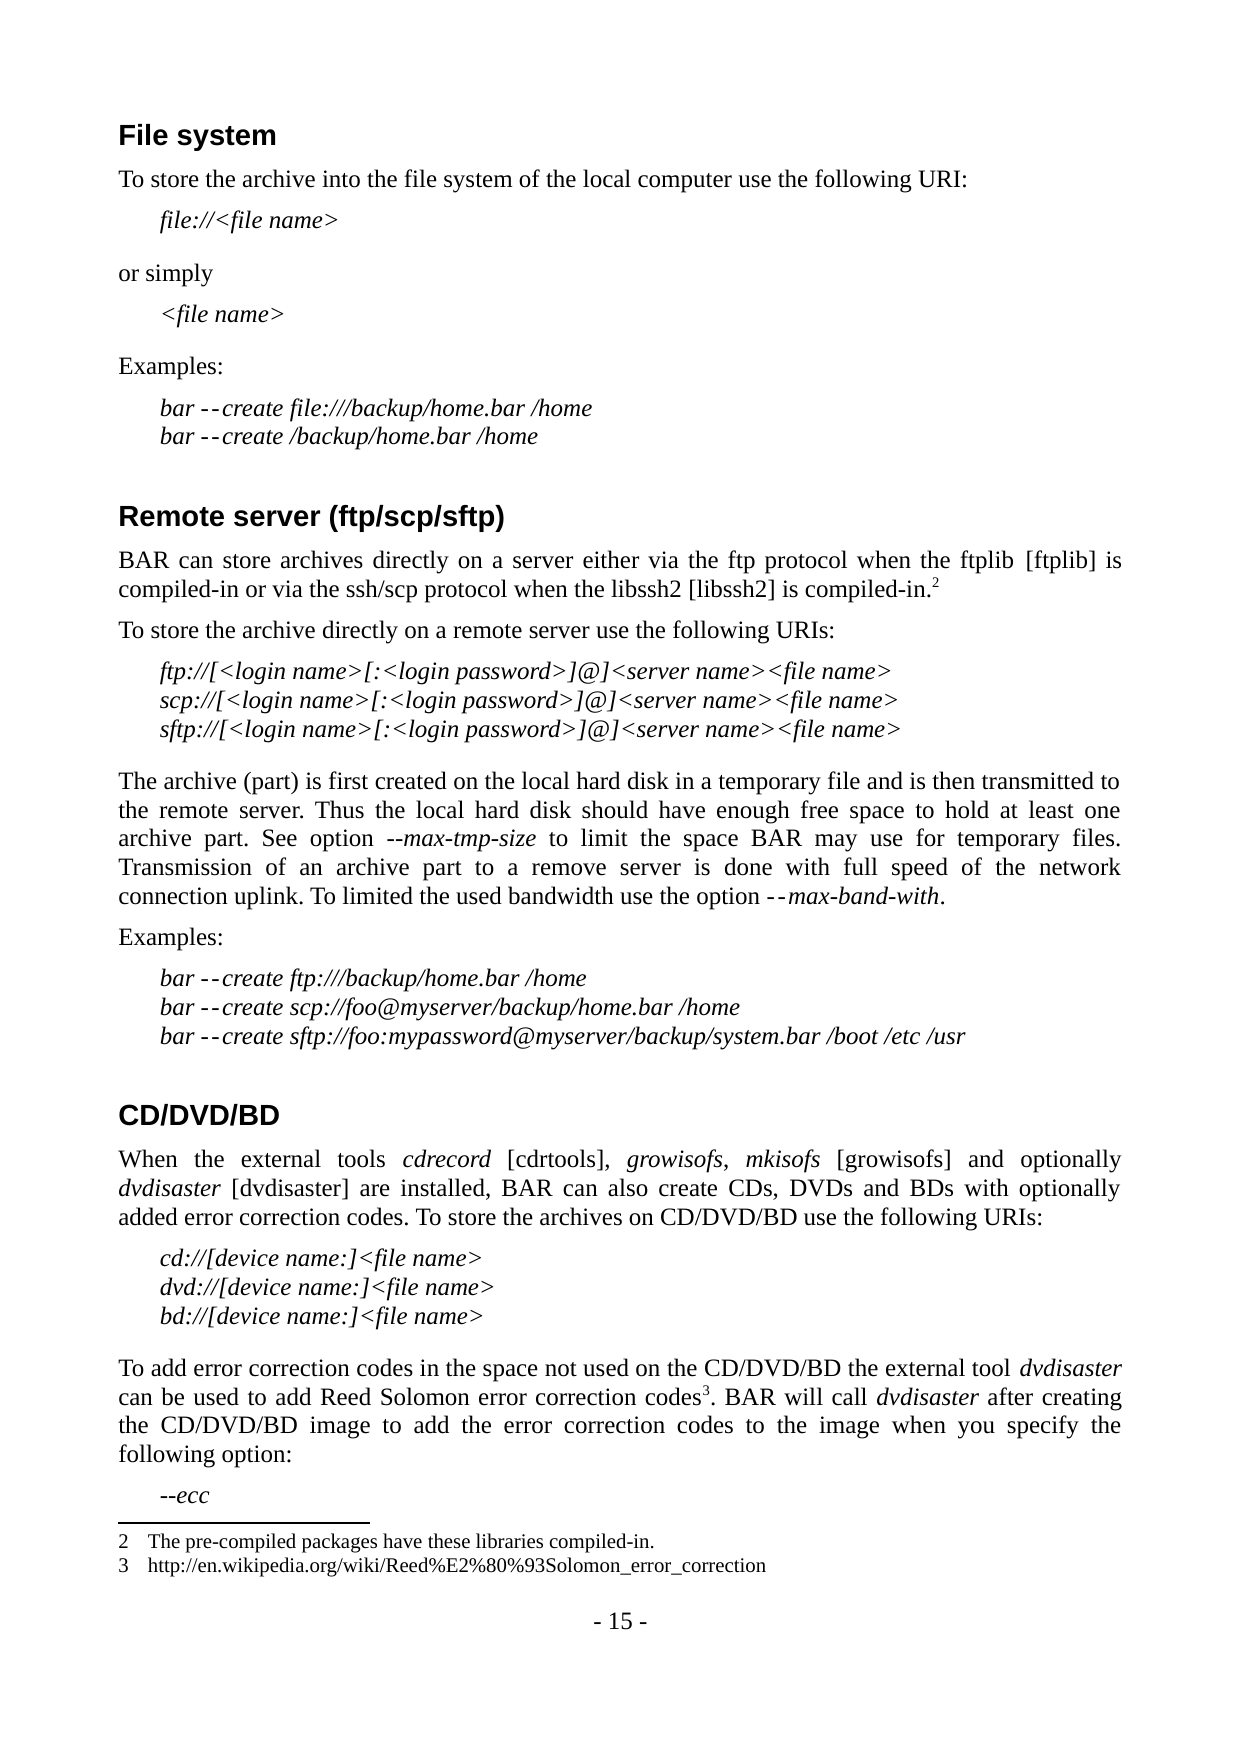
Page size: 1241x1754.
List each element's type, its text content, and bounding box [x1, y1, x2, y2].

text Examples: [118, 351, 1122, 380]
text The pre-compiled packages have these libraries compiled-in. [118, 1529, 1122, 1553]
text bar ‑‑create scp://foo@myserver/backup/home.bar /home [159, 992, 1122, 1021]
text or simply [118, 258, 1122, 287]
text sftp://[<login name>[:<login password>]@]<server name><file name> [159, 714, 1122, 742]
text ftp://[<login name>[:<login password>]@]<server name><file name> [159, 656, 1122, 685]
text file://<file name> [159, 205, 1122, 234]
subtitle File system [118, 118, 1122, 152]
text bar ‑‑create sftp://foo:mypassword@myserver/backup/system.bar /boot /etc /usr [159, 1021, 1122, 1050]
text When the external tools cdrecord [cdrtools], growisofs, mkisofs [growisofs] and optionally dvdisaster [dvdisaster] are installed, BAR can also create CDs, DVDs and BDs with optionally added error correction codes. To store the archives on CD/DVD/BD use the following URIs: [118, 1144, 1122, 1231]
text To store the archive directly on a remote server use the following URIs: [118, 615, 1122, 644]
text cd://[device name:]<file name> [159, 1243, 1122, 1272]
text <file name> [159, 299, 1122, 328]
text The archive (part) is first created on the local hard disk in a temporary file and is then transmitted to the remote server. Thus the local hard disk should have enough free space to hold at least one archive part. See option ‑‑max-tmp-size to limit the space BAR may use for temporary files. Transmission of an archive part to a remove server is done with full speed of the network connection uplink. To limited the used bandwidth use the option ‑‑max-band-with. [118, 766, 1122, 910]
text bar ‑‑create file:///backup/home.bar /home [159, 393, 1122, 421]
text To store the archive into the file system of the local computer use the following URI: [118, 164, 1122, 193]
text bar ‑‑create ftp:///backup/home.bar /home [159, 963, 1122, 992]
text To add error correction codes in the space not used on the CD/DVD/BD the external tool dvdisaster can be used to add Reed Solomon error correction codes. BAR will call dvdisaster after creating the CD/DVD/BD image to add the error correction codes to the image when you specify the following option: [118, 1353, 1122, 1468]
subtitle CD/DVD/BD [118, 1098, 1122, 1132]
text BAR can store archives directly on a server either via the ftp protocol when the ftplib [ftplib] is compiled-in or via the ssh/scp protocol when the libssh2 [libssh2] is compiled-in. [118, 545, 1122, 602]
text --ecc [159, 1481, 1122, 1509]
text bar ‑‑create /backup/home.bar /home [159, 421, 1122, 450]
text bd://[device name:]<file name> [159, 1301, 1122, 1329]
subtitle Remote server (ftp/scp/sftp) [118, 499, 1122, 532]
text Examples: [118, 922, 1122, 951]
text http://en.wikipedia.org/wiki/Reed%E2%80%93Solomon_error_correction [118, 1553, 1122, 1577]
text dvd://[device name:]<file name> [159, 1272, 1122, 1301]
text scp://[<login name>[:<login password>]@]<server name><file name> [159, 685, 1122, 714]
